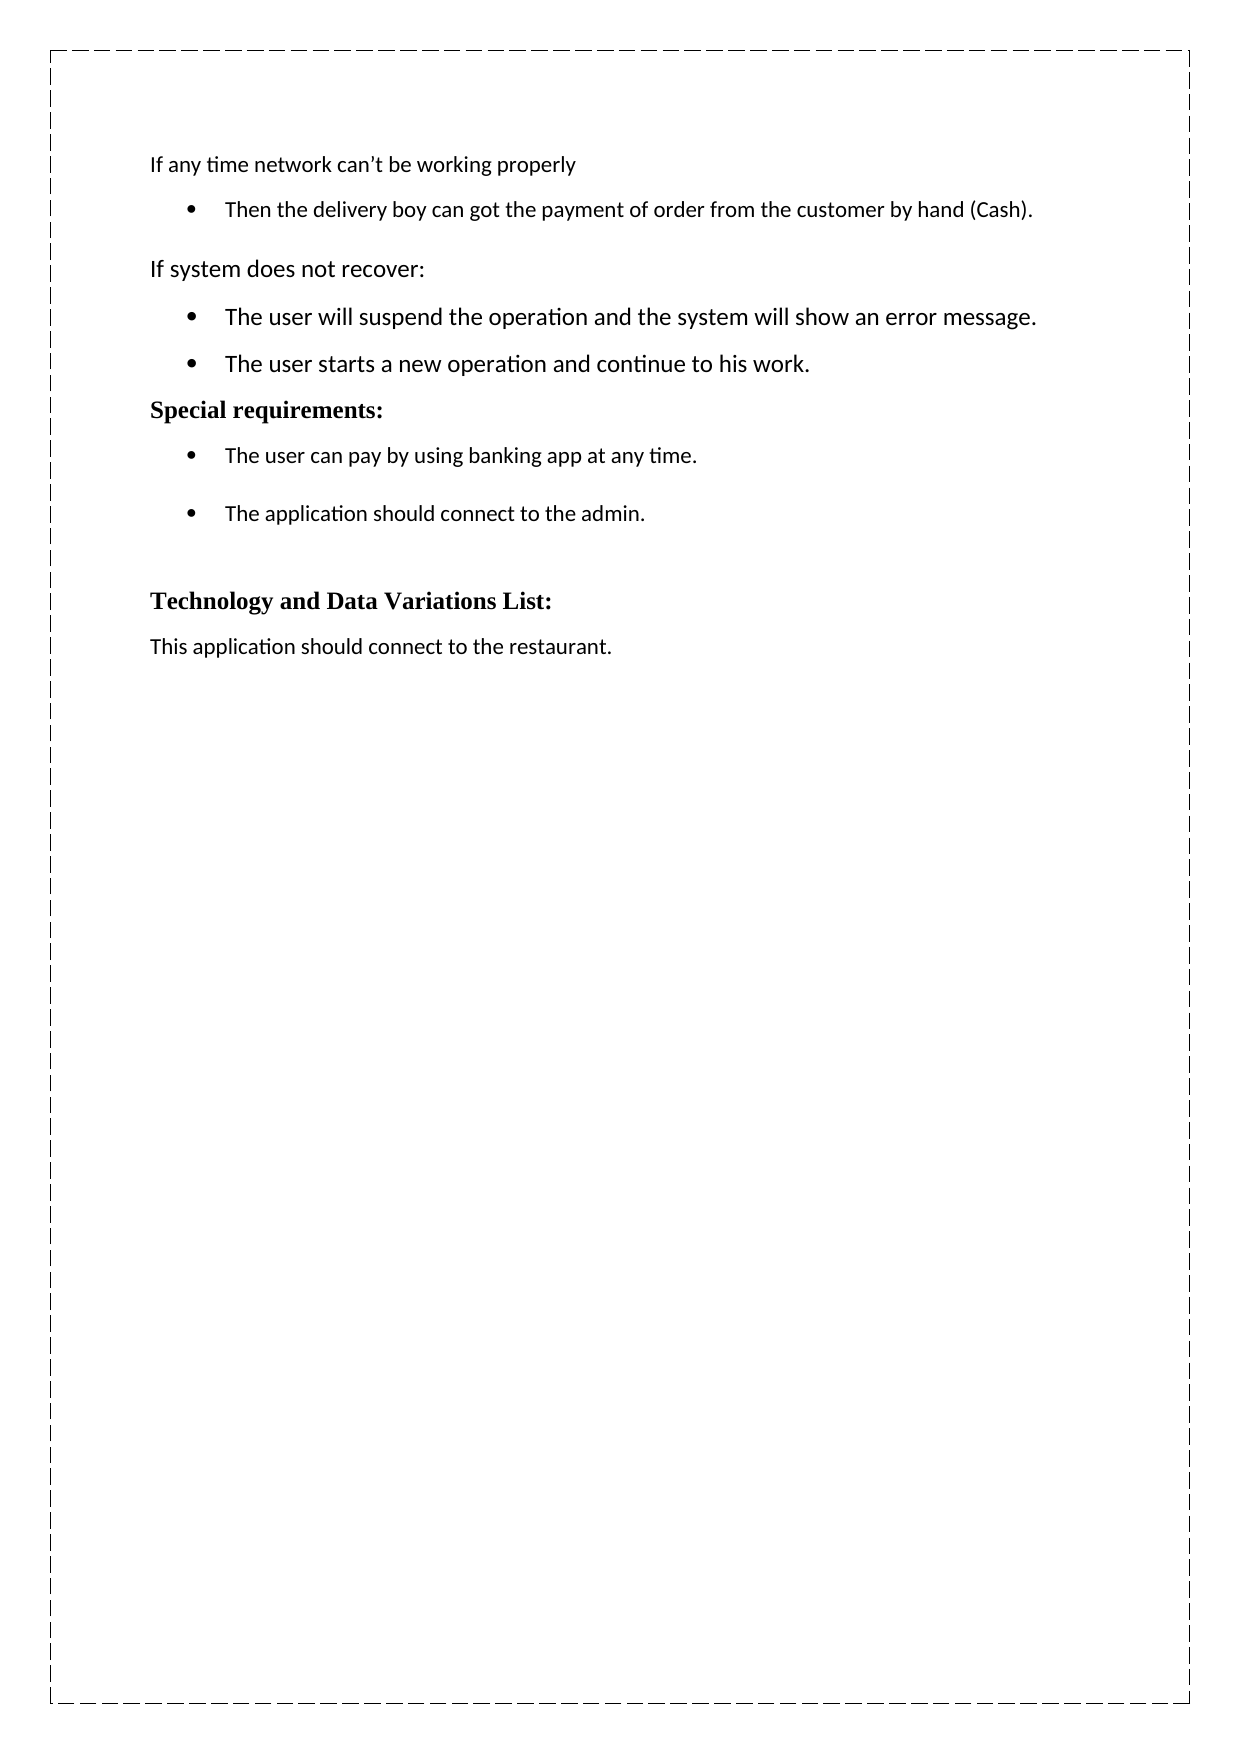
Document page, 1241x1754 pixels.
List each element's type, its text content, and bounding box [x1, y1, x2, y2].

list The user starts a new operation and continue to his work. [187, 348, 1090, 379]
text Special requirements: [150, 395, 1090, 424]
text This application should connect to the restaurant. [150, 632, 1090, 660]
list The user can pay by using banking app at any time. [187, 441, 1090, 469]
text If any time network can’t be working properly [150, 150, 1090, 178]
list The application should connect to the admin. [187, 499, 1090, 528]
list The user will suspend the operation and the system will show an error message. [187, 301, 1090, 331]
list Then the delivery boy can got the payment of order from the customer by hand (Cash). [187, 195, 1090, 223]
text Technology and Data Variations List: [150, 586, 1090, 615]
text If system does not recover: [150, 253, 1090, 284]
